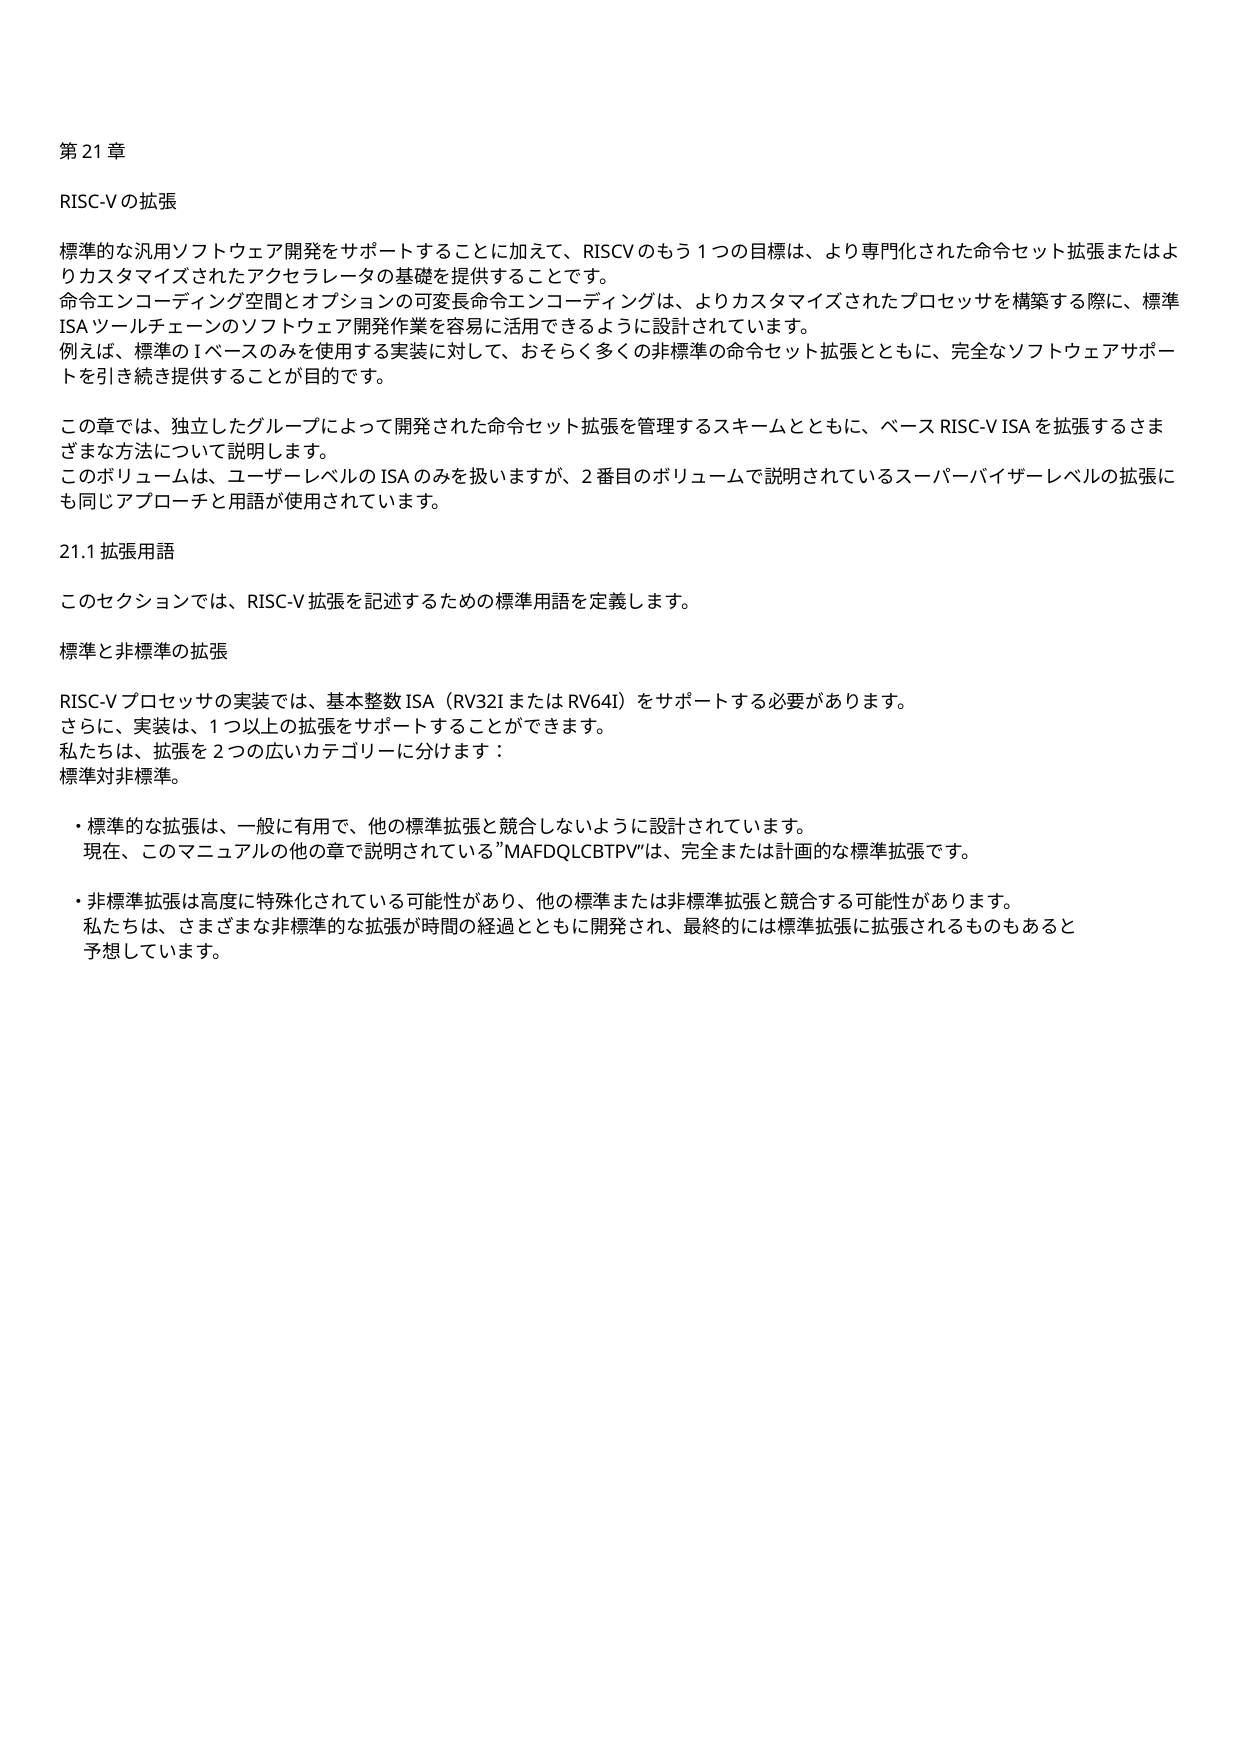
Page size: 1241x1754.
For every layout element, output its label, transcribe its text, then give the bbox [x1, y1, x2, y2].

text さらに、実装は、1つ以上の拡張をサポートすることができます。 [59, 713, 1181, 738]
text 現在、このマニュアルの他の章で説明されている”MAFDQLCBTPV”は、完全または計画的な標準拡張です。 [59, 838, 1181, 863]
text 標準的な汎用ソフトウェア開発をサポートすることに加えて、RISCVのもう1つの目標は、より専門化された命令セット拡張またはよりカスタマイズされたアクセラレータの基礎を提供することです。 [59, 238, 1181, 288]
text RISC-Vプロセッサの実装では、基本整数ISA（RV32IまたはRV64I）をサポートする必要があります。 [59, 688, 1181, 713]
text ・非標準拡張は高度に特殊化されている可能性があり、他の標準または非標準拡張と競合する可能性があります。 [59, 888, 1181, 913]
text 私たちは、拡張を2つの広いカテゴリーに分けます： [59, 738, 1181, 763]
text このセクションでは、RISC-V拡張を記述するための標準用語を定義します。 [59, 588, 1181, 613]
text ・標準的な拡張は、一般に有用で、他の標準拡張と競合しないように設計されています。 [59, 813, 1181, 838]
text 21.1拡張用語 [59, 538, 1181, 563]
text 予想しています。 [59, 938, 1181, 963]
text 標準対非標準。 [59, 763, 1181, 788]
text 標準と非標準の拡張 [59, 638, 1181, 663]
text 私たちは、さまざまな非標準的な拡張が時間の経過とともに開発され、最終的には標準拡張に拡張されるものもあると [59, 913, 1181, 938]
text 第21章 [59, 138, 1181, 163]
text 例えば、標準のIベースのみを使用する実装に対して、おそらく多くの非標準の命令セット拡張とともに、完全なソフトウェアサポートを引き続き提供することが目的です。 [59, 338, 1181, 388]
text このボリュームは、ユーザーレベルのISAのみを扱いますが、2番目のボリュームで説明されているスーパーバイザーレベルの拡張にも同じアプローチと用語が使用されています。 [59, 463, 1181, 513]
text 命令エンコーディング空間とオプションの可変長命令エンコーディングは、よりカスタマイズされたプロセッサを構築する際に、標準ISAツールチェーンのソフトウェア開発作業を容易に活用できるように設計されています。 [59, 288, 1181, 338]
text RISC-Vの拡張 [59, 188, 1181, 213]
text この章では、独立したグループによって開発された命令セット拡張を管理するスキームとともに、ベースRISC-V ISAを拡張するさまざまな方法について説明します。 [59, 413, 1181, 463]
